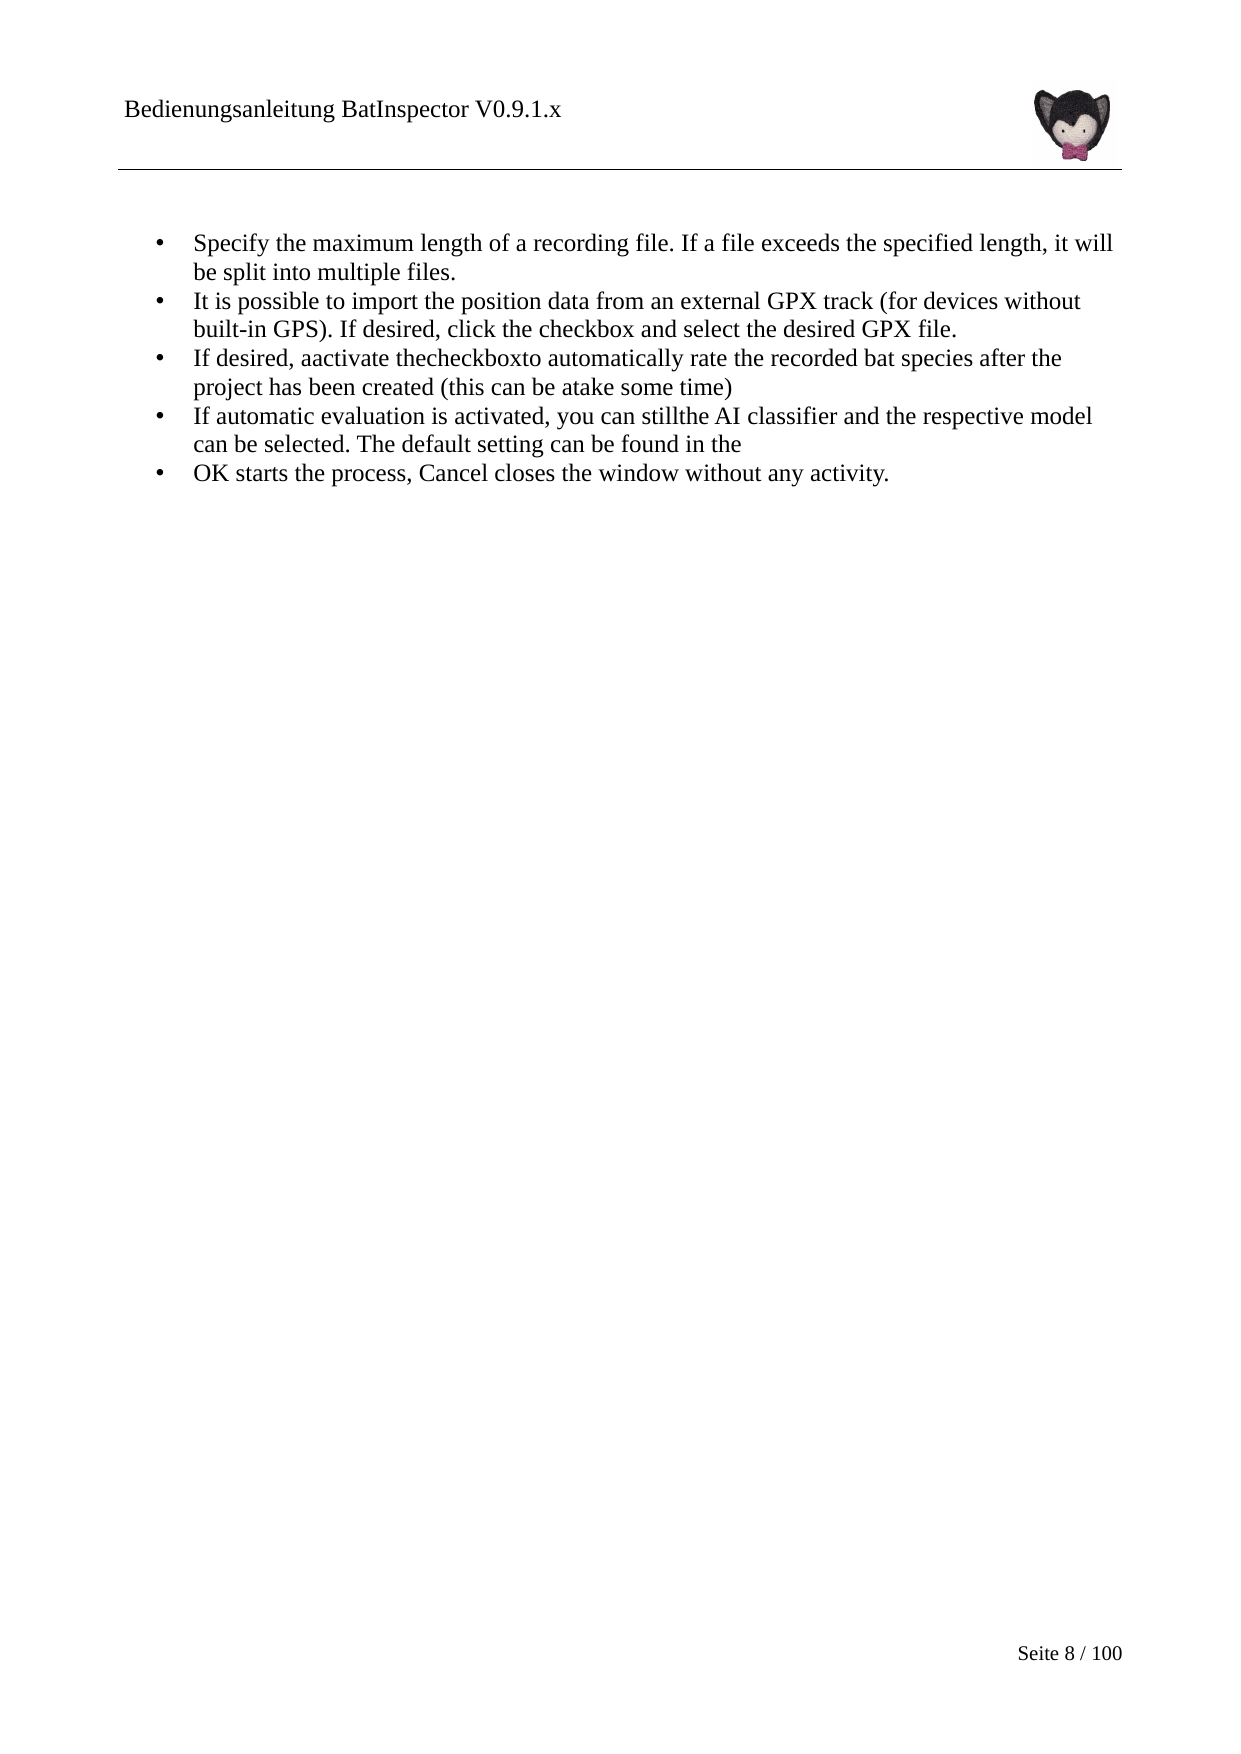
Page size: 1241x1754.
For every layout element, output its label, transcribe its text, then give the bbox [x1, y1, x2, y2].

list It is possible to import the position data from an external GPX track (for devices without built-in GPS). If desired, click the checkbox and select the desired GPX file. [156, 286, 1122, 343]
list OK starts the process, Cancel closes the window without any activity. [156, 458, 1122, 487]
list If desired, aactivate thecheckboxto automatically rate the recorded bat species after the project has been created (this can be atake some time) [156, 343, 1122, 401]
list If automatic evaluation is activated, you can stillthe AI ​​classifier and the respective model can be selected. The default setting can be found in the [156, 401, 1122, 458]
list Specify the maximum length of a recording file. If a file exceeds the specified length, it will be split into multiple files. [156, 228, 1122, 286]
picture [1030, 80, 1119, 169]
